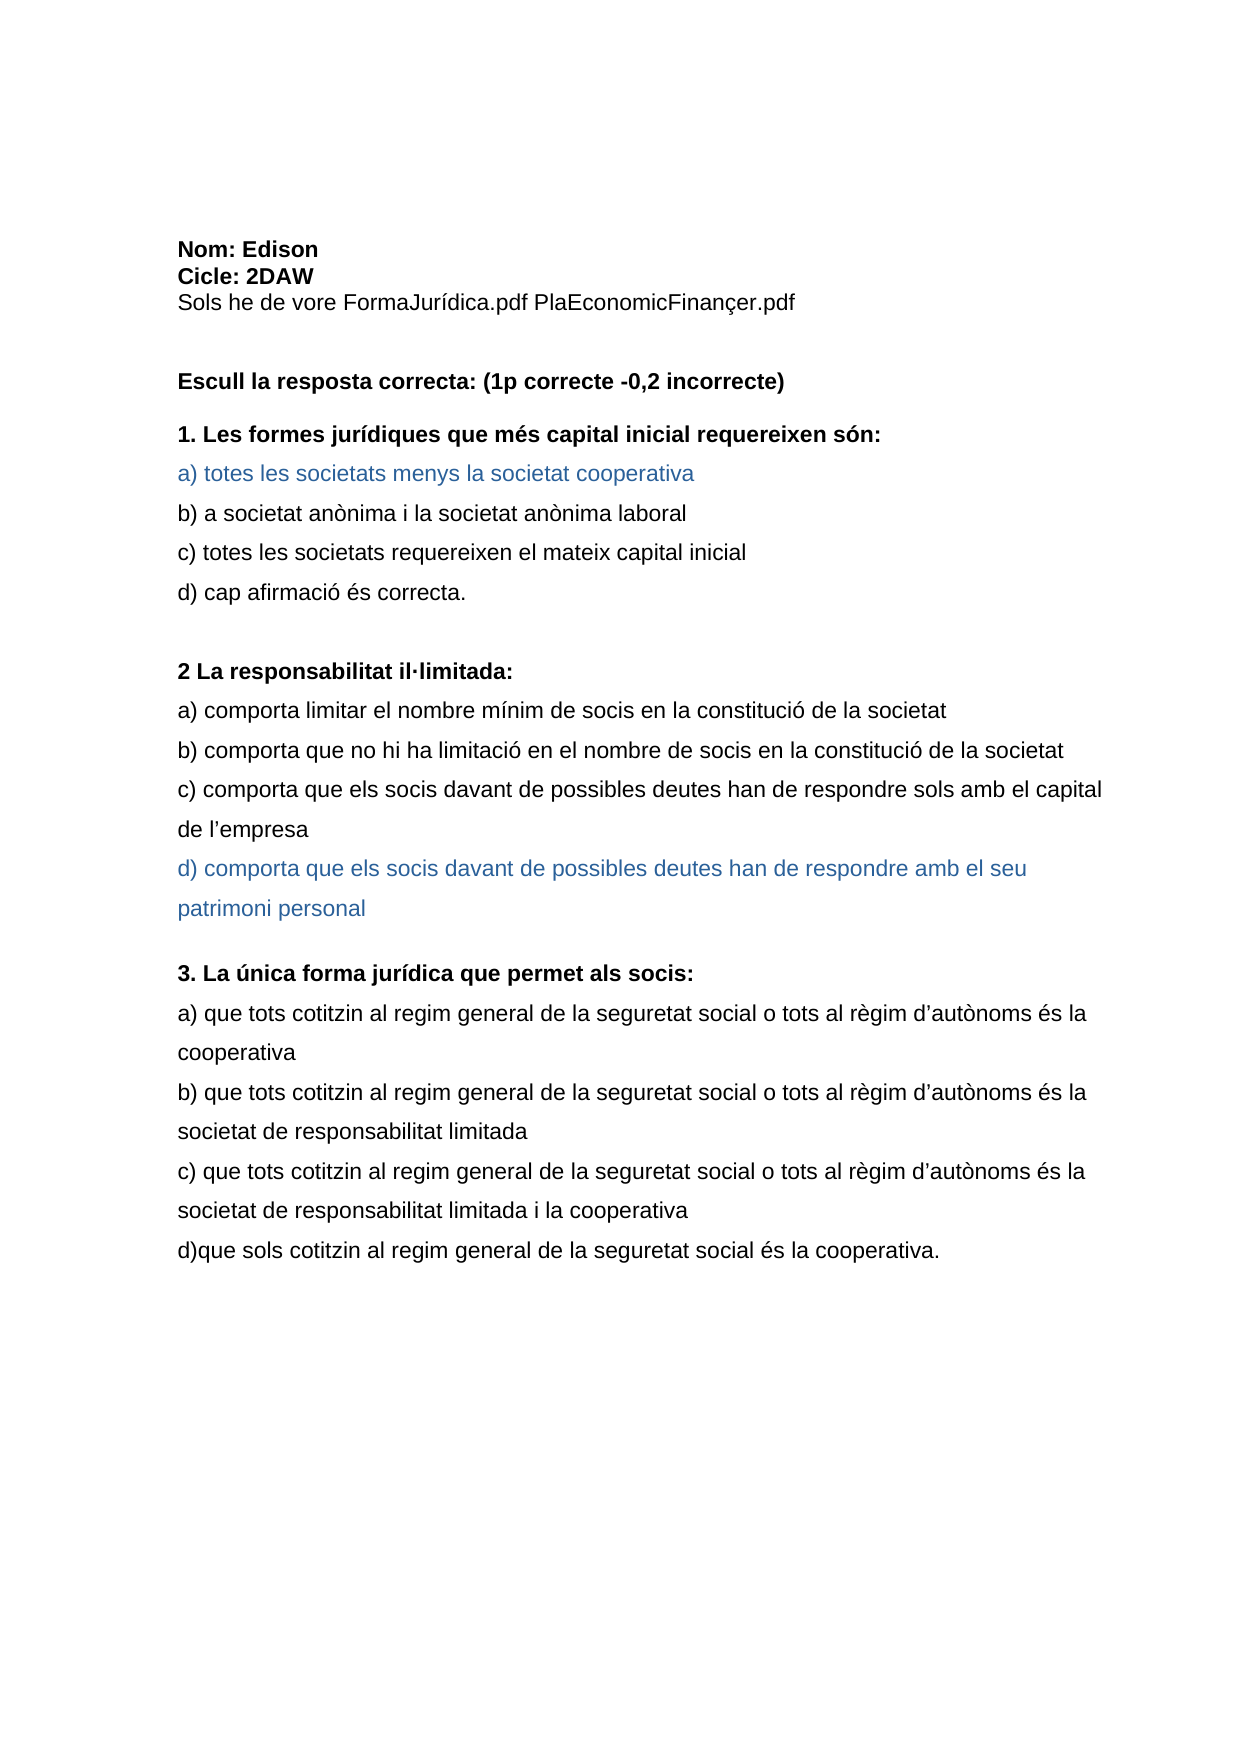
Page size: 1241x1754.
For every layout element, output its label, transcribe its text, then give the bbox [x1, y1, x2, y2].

text 1. Les formes jurídiques que més capital inicial requereixen són: [177, 421, 1122, 447]
text d) comporta que els socis davant de possibles deutes han de respondre amb el seu patrimoni personal [177, 855, 1122, 921]
text a) que tots cotitzin al regim general de la seguretat social o tots al règim d’autònoms és la cooperativa [177, 1000, 1122, 1066]
text c) que tots cotitzin al regim general de la seguretat social o tots al règim d’autònoms és la societat de responsabilitat limitada i la cooperativa [177, 1158, 1122, 1223]
text Nom: Edison [177, 236, 1122, 263]
text a) comporta limitar el nombre mínim de socis en la constitució de la societat [177, 697, 1122, 723]
text d) cap afirmació és correcta. [177, 579, 1122, 605]
text c) totes les societats requereixen el mateix capital inicial [177, 539, 1122, 566]
text Escull la resposta correcta: (1p correcte -0,2 incorrecte) [177, 368, 1122, 394]
text b) que tots cotitzin al regim general de la seguretat social o tots al règim d’autònoms és la societat de responsabilitat limitada [177, 1079, 1122, 1144]
text c) comporta que els socis davant de possibles deutes han de respondre sols amb el capital de l’empresa [177, 776, 1122, 842]
text 3. La única forma jurídica que permet als socis: [177, 960, 1122, 987]
text 2 La responsabilitat il·limitada: [177, 658, 1122, 684]
text d)que sols cotitzin al regim general de la seguretat social és la cooperativa. [177, 1237, 1122, 1263]
text b) comporta que no hi ha limitació en el nombre de socis en la constitució de la societat [177, 737, 1122, 763]
text Cicle: 2DAW [177, 263, 1122, 289]
text a) totes les societats menys la societat cooperativa [177, 460, 1122, 487]
text b) a societat anònima i la societat anònima laboral [177, 500, 1122, 526]
text Sols he de vore FormaJurídica.pdf PlaEconomicFinançer.pdf [177, 289, 1122, 315]
